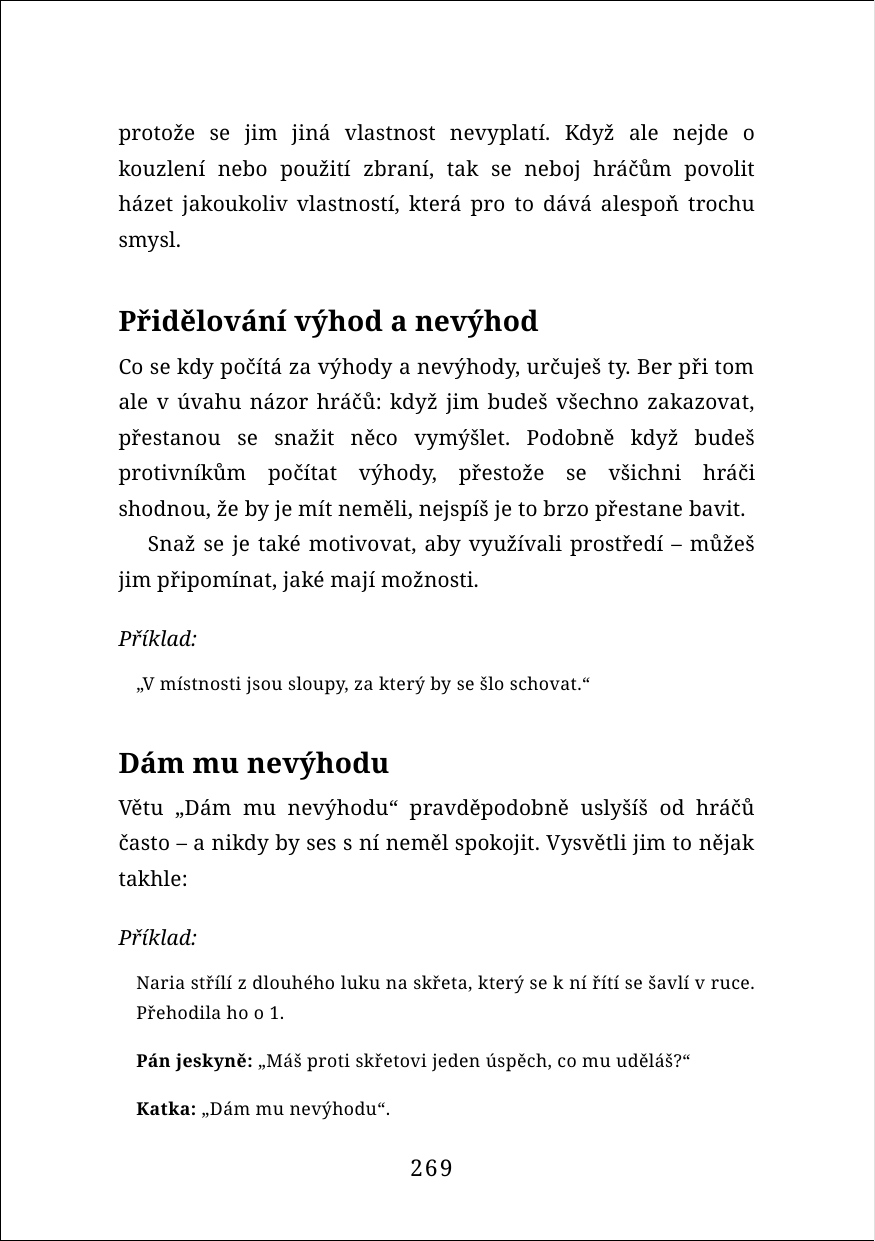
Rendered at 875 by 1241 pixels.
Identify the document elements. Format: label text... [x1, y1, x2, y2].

subtitle Dám mu nevýhodu [118, 743, 756, 781]
text Pán jeskyně: „Máš proti skřetovi jeden úspěch, co mu uděláš?“ [136, 1049, 756, 1073]
subtitle Přidělování výhod a nevýhod [118, 302, 756, 340]
text „V místnosti jsou sloupy, za který by se šlo schovat.“ [136, 671, 756, 696]
text Co se kdy počítá za výhody a nevýhody, určuješ ty. Ber při tom ale v úvahu názor hráčů: když jim budeš všechno zakazovat, přestanou se snažit něco vymýšlet. Podobně když budeš protivníkům počítat výhody, přestože se všichni hráči shodnou, že by je mít neměli, nejspíš je to brzo přestane bavit. Snaž se je také motivovat, aby využívali prostředí – můžeš jim připomínat, jaké mají možnosti. [118, 352, 756, 593]
text Příklad: [118, 624, 756, 652]
text Katka: „Dám mu nevýhodu“. [136, 1097, 756, 1121]
text Větu „Dám mu nevýhodu“ pravděpodobně uslyšíš od hráčů často – a nikdy by ses s ní neměl spokojit. Vysvětli jim to nějak takhle: [118, 793, 756, 892]
text protože se jim jiná vlastnost nevyplatí. Když ale nejde o kouzlení nebo použití zbraní, tak se neboj hráčům povolit házet jakoukoliv vlastností, která pro to dává alespoň trochu smysl. [118, 118, 756, 253]
text Naria střílí z dlouhého luku na skřeta, který se k ní řítí se šavlí v ruce. Přehodila ho o 1. [136, 971, 756, 1025]
text Příklad: [118, 923, 756, 952]
